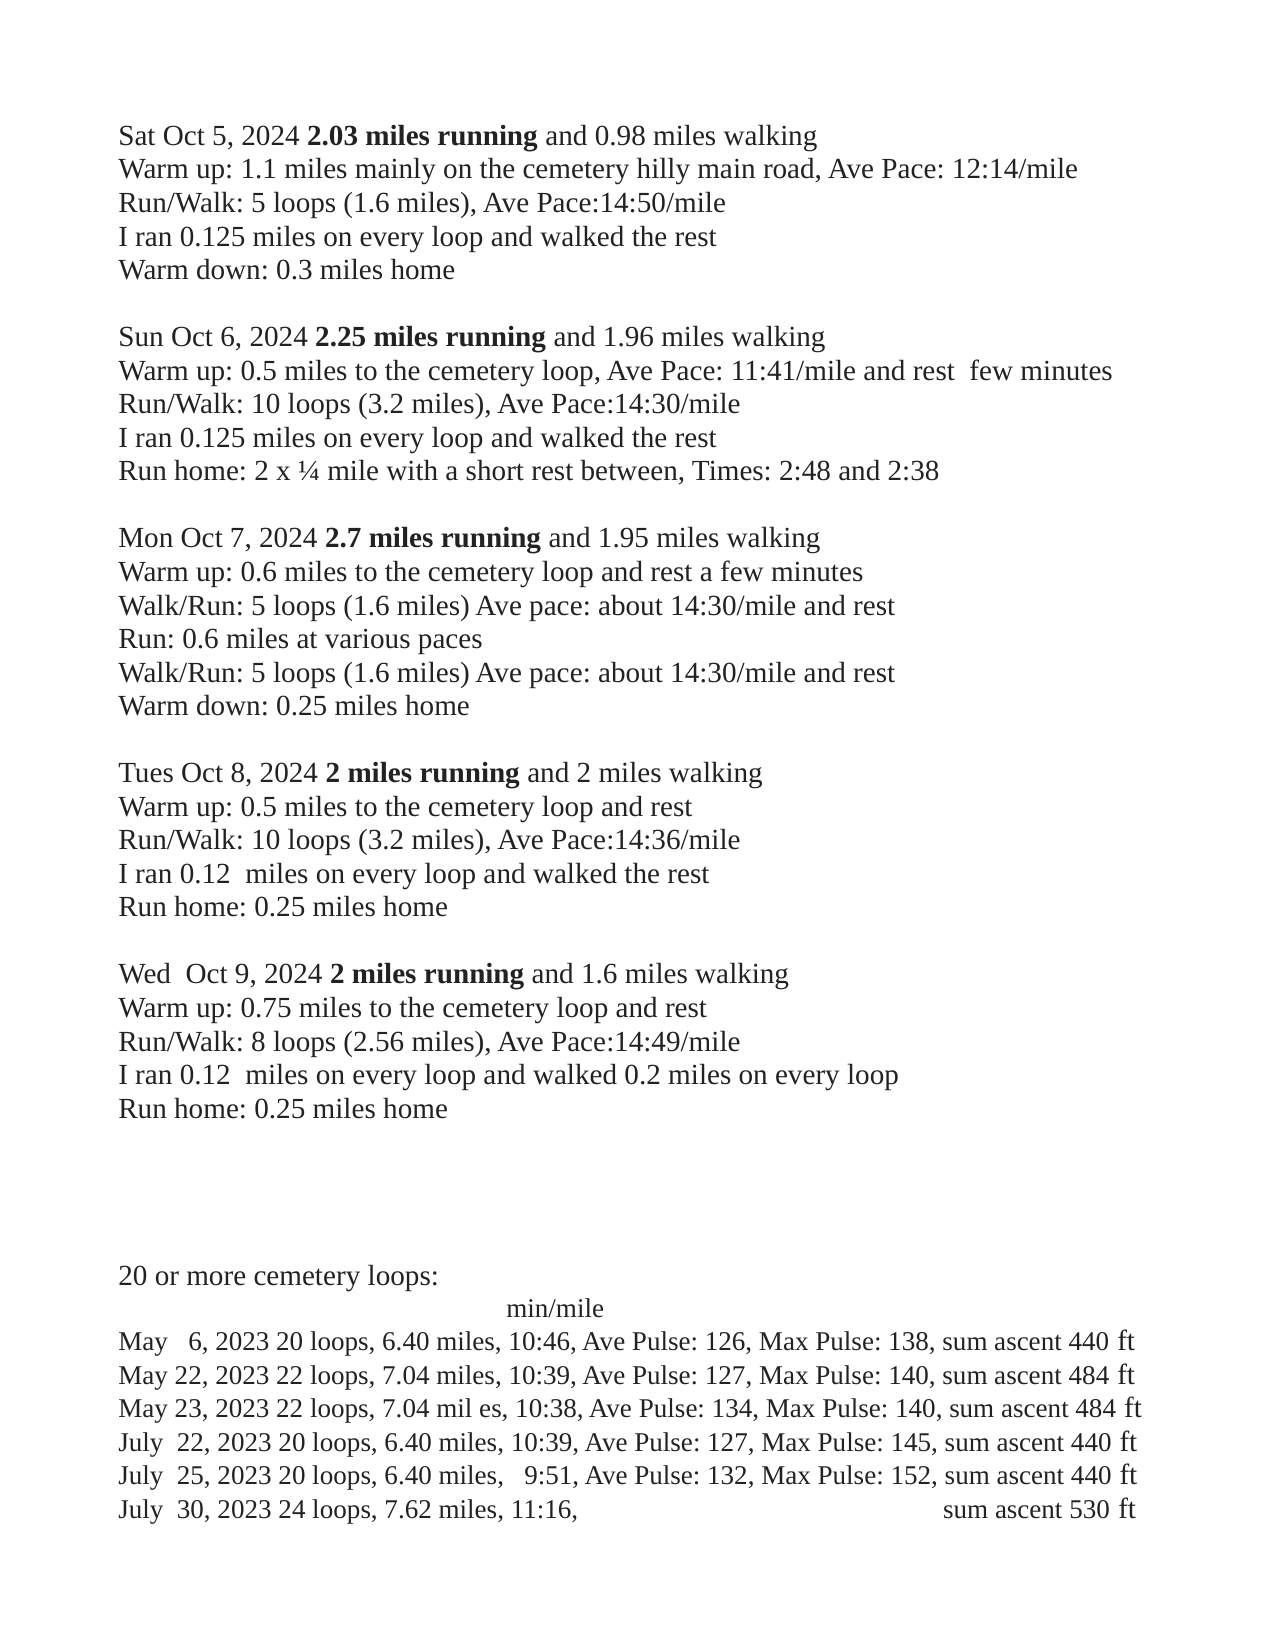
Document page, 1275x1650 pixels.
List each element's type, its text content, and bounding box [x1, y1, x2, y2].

text Mon Oct 7, 2024 2.7 miles running and 1.95 miles walking [118, 521, 1161, 554]
text Sat Oct 5, 2024 2.03 miles running and 0.98 miles walking [118, 118, 1161, 152]
text I ran 0.125 miles on every loop and walked the rest [118, 219, 1161, 252]
text Run: 0.6 miles at various paces [118, 621, 1161, 655]
text Wed Oct 9, 2024 2 miles running and 1.6 miles walking [118, 957, 1161, 990]
text Warm up: 0.75 miles to the cemetery loop and rest [118, 990, 1161, 1024]
text Tues Oct 8, 2024 2 miles running and 2 miles walking [118, 755, 1161, 789]
text Warm down: 0.25 miles home [118, 688, 1161, 722]
text I ran 0.12 miles on every loop and walked the rest [118, 856, 1161, 889]
text min/mile [118, 1292, 1161, 1323]
text Run home: 0.25 miles home [118, 1091, 1161, 1124]
text Run/Walk: 10 loops (3.2 miles), Ave Pace:14:30/mile [118, 386, 1161, 420]
text July 30, 2023 24 loops, 7.62 miles, 11:16, sum ascent 530 ft [118, 1491, 1161, 1524]
text Sun Oct 6, 2024 2.25 miles running and 1.96 miles walking [118, 319, 1161, 353]
text Walk/Run: 5 loops (1.6 miles) Ave pace: about 14:30/mile and rest [118, 655, 1161, 688]
text May 6, 2023 20 loops, 6.40 miles, 10:46, Ave Pulse: 126, Max Pulse: 138, sum ascent 440 ft [118, 1323, 1161, 1357]
text Warm up: 0.5 miles to the cemetery loop and rest [118, 789, 1161, 822]
text July 22, 2023 20 loops, 6.40 miles, 10:39, Ave Pulse: 127, Max Pulse: 145, sum ascent 440 ft [118, 1424, 1161, 1457]
text Run home: 0.25 miles home [118, 889, 1161, 923]
text May 23, 2023 22 loops, 7.04 mil es, 10:38, Ave Pulse: 134, Max Pulse: 140, sum ascent 484 ft [118, 1390, 1161, 1424]
text Run/Walk: 10 loops (3.2 miles), Ave Pace:14:36/mile [118, 822, 1161, 856]
text Warm up: 1.1 miles mainly on the cemetery hilly main road, Ave Pace: 12:14/mile [118, 152, 1161, 185]
text I ran 0.12 miles on every loop and walked 0.2 miles on every loop [118, 1057, 1161, 1091]
text Run/Walk: 5 loops (1.6 miles), Ave Pace:14:50/mile [118, 185, 1161, 219]
text I ran 0.125 miles on every loop and walked the rest [118, 420, 1161, 453]
text Run/Walk: 8 loops (2.56 miles), Ave Pace:14:49/mile [118, 1024, 1161, 1057]
text Warm down: 0.3 miles home [118, 252, 1161, 286]
text Warm up: 0.5 miles to the cemetery loop, Ave Pace: 11:41/mile and rest few minutes [118, 353, 1161, 386]
text May 22, 2023 22 loops, 7.04 miles, 10:39, Ave Pulse: 127, Max Pulse: 140, sum ascent 484 ft [118, 1357, 1161, 1390]
text Run home: 2 x ¼ mile with a short rest between, Times: 2:48 and 2:38 [118, 453, 1161, 487]
text Walk/Run: 5 loops (1.6 miles) Ave pace: about 14:30/mile and rest [118, 588, 1161, 621]
text July 25, 2023 20 loops, 6.40 miles, 9:51, Ave Pulse: 132, Max Pulse: 152, sum ascent 440 ft [118, 1457, 1161, 1491]
text 20 or more cemetery loops: [118, 1258, 1161, 1292]
text Warm up: 0.6 miles to the cemetery loop and rest a few minutes [118, 554, 1161, 588]
